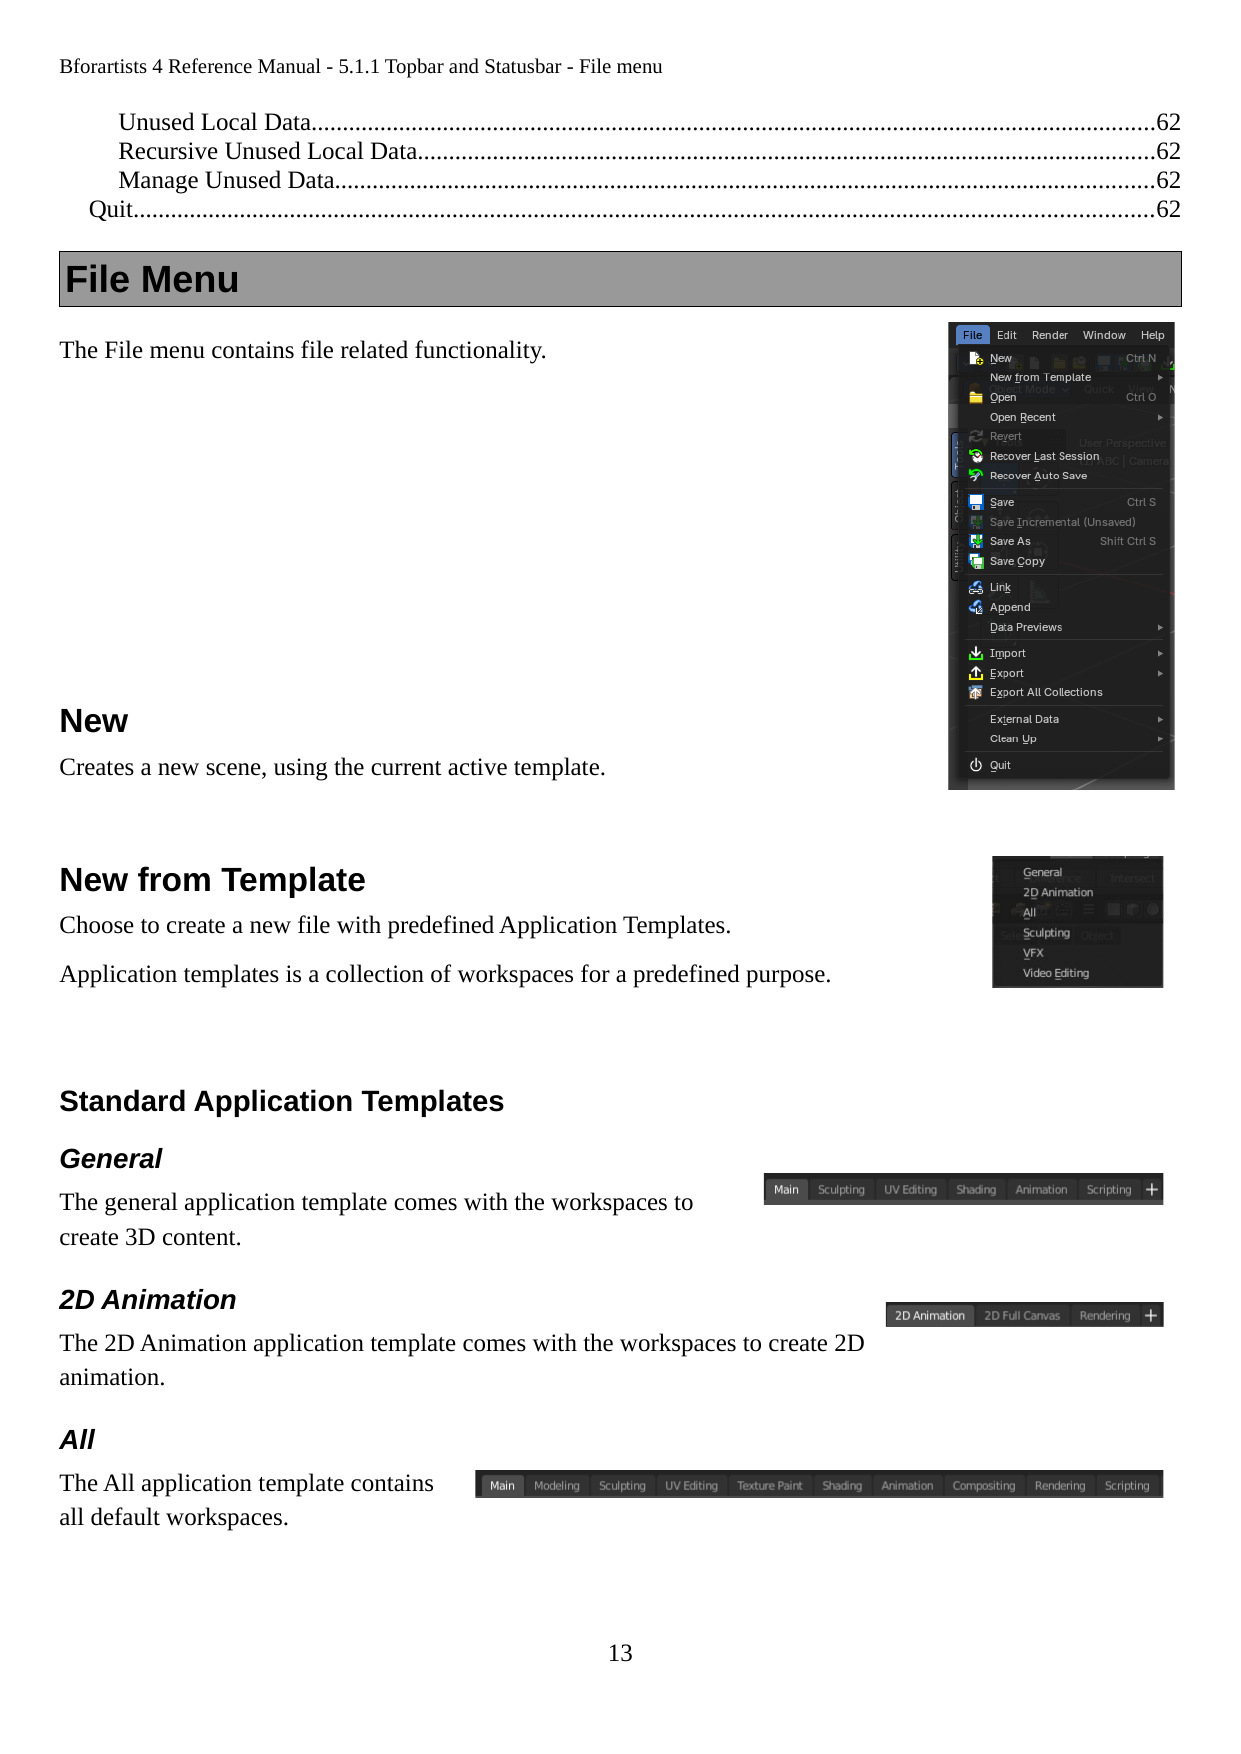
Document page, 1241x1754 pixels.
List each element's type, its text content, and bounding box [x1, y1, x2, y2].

table_header File Menu [60, 252, 1181, 306]
picture [948, 322, 1175, 790]
subtitle New from Template [59, 859, 992, 898]
subtitle New [59, 701, 948, 740]
text The general application template comes with the workspaces to create 3D content. [59, 1187, 1181, 1250]
text The All application template contains all default workspaces. [59, 1468, 1181, 1531]
text Unused Local Data 62 [118, 107, 1181, 136]
subtitle [1164, 859, 1181, 898]
text Manage Unused Data 62 [118, 165, 1181, 194]
text Quit 62 [88, 194, 1181, 222]
text Application templates is a collection of workspaces for a predefined purpose. [59, 959, 992, 988]
subtitle All [59, 1424, 1181, 1456]
text Choose to create a new file with predefined Application Templates. [59, 911, 992, 939]
text The 2D Animation application template comes with the workspaces to create 2D animation. [59, 1328, 1181, 1391]
text Creates a new scene, using the current active template. [59, 752, 948, 781]
picture [475, 1470, 1164, 1498]
subtitle [1175, 701, 1181, 740]
picture [885, 1302, 1164, 1327]
subtitle 2D Animation [59, 1283, 1181, 1315]
picture [992, 856, 1164, 988]
subtitle Standard Application Templates [59, 1084, 1181, 1118]
subtitle General [59, 1143, 1181, 1175]
text The File menu contains file related functionality. [59, 335, 948, 364]
picture [763, 1173, 1164, 1205]
text Recursive Unused Local Data 62 [118, 136, 1181, 165]
